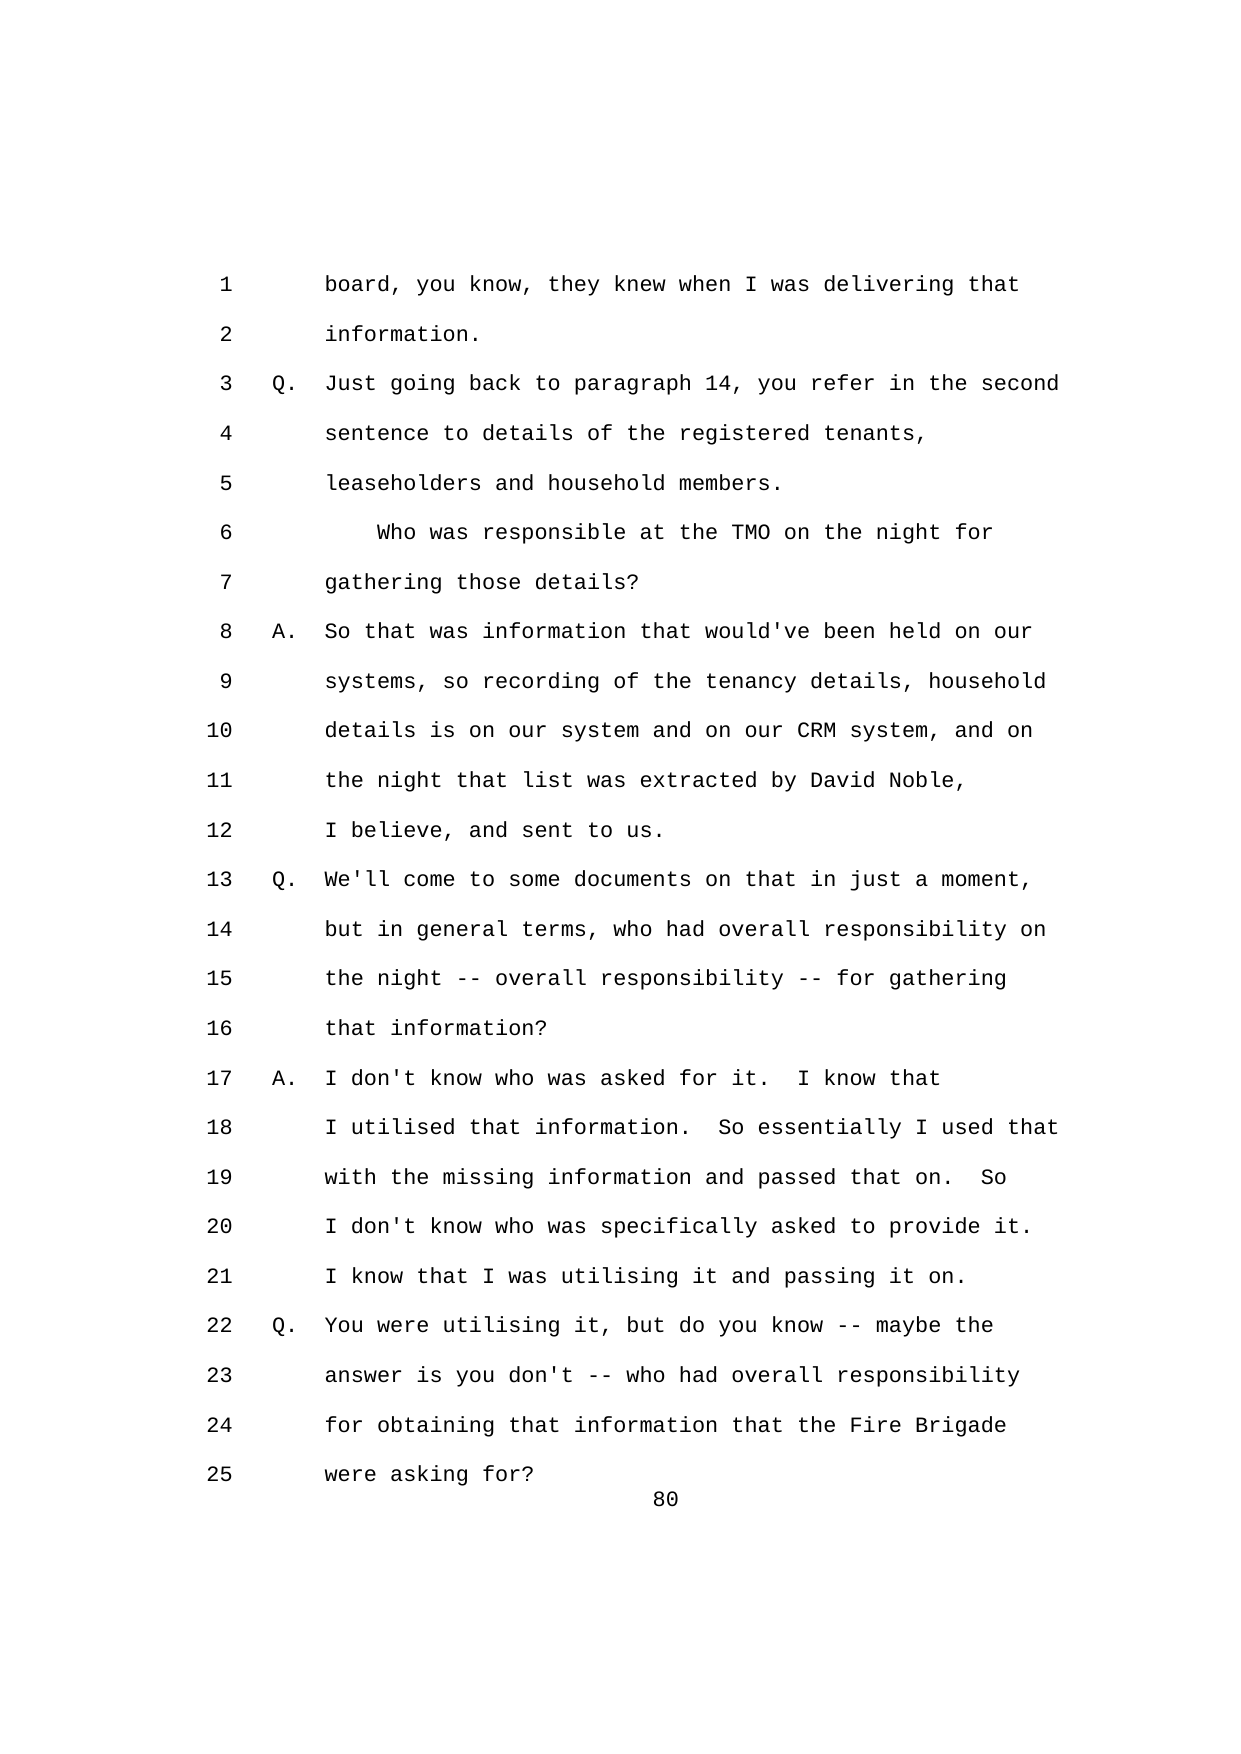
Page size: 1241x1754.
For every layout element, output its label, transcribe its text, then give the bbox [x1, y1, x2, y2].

text 25 were asking for? [75, 1463, 1165, 1488]
text 2 information. [75, 323, 1165, 348]
text 6 Who was responsible at the TMO on the night for [75, 521, 1165, 546]
text 1 board, you know, they knew when I was delivering that [75, 273, 1165, 298]
text 21 I know that I was utilising it and passing it on. [75, 1265, 1165, 1290]
text 15 the night -- overall responsibility -- for gathering [75, 967, 1165, 992]
text 5 leaseholders and household members. [75, 472, 1165, 496]
text 14 but in general terms, who had overall responsibility on [75, 918, 1165, 943]
text 17 A. I don't know who was asked for it. I know that [75, 1067, 1165, 1091]
text 11 the night that list was extracted by David Noble, [75, 769, 1165, 794]
text 7 gathering those details? [75, 571, 1165, 596]
text 18 I utilised that information. So essentially I used that [75, 1116, 1165, 1141]
text 23 answer is you don't -- who had overall responsibility [75, 1364, 1165, 1389]
text 24 for obtaining that information that the Fire Brigade [75, 1414, 1165, 1438]
text 19 with the missing information and passed that on. So [75, 1166, 1165, 1191]
text 4 sentence to details of the registered tenants, [75, 422, 1165, 447]
text 3 Q. Just going back to paragraph 14, you refer in the second [75, 372, 1165, 397]
text 20 I don't know who was specifically asked to provide it. [75, 1215, 1165, 1240]
text 13 Q. We'll come to some documents on that in just a moment, [75, 868, 1165, 893]
text 8 A. So that was information that would've been held on our [75, 620, 1165, 645]
text 9 systems, so recording of the tenancy details, household [75, 670, 1165, 695]
text 10 details is on our system and on our CRM system, and on [75, 719, 1165, 744]
text 12 I believe, and sent to us. [75, 819, 1165, 843]
text 22 Q. You were utilising it, but do you know -- maybe the [75, 1314, 1165, 1339]
text 80 [75, 1488, 1165, 1513]
text 16 that information? [75, 1017, 1165, 1042]
